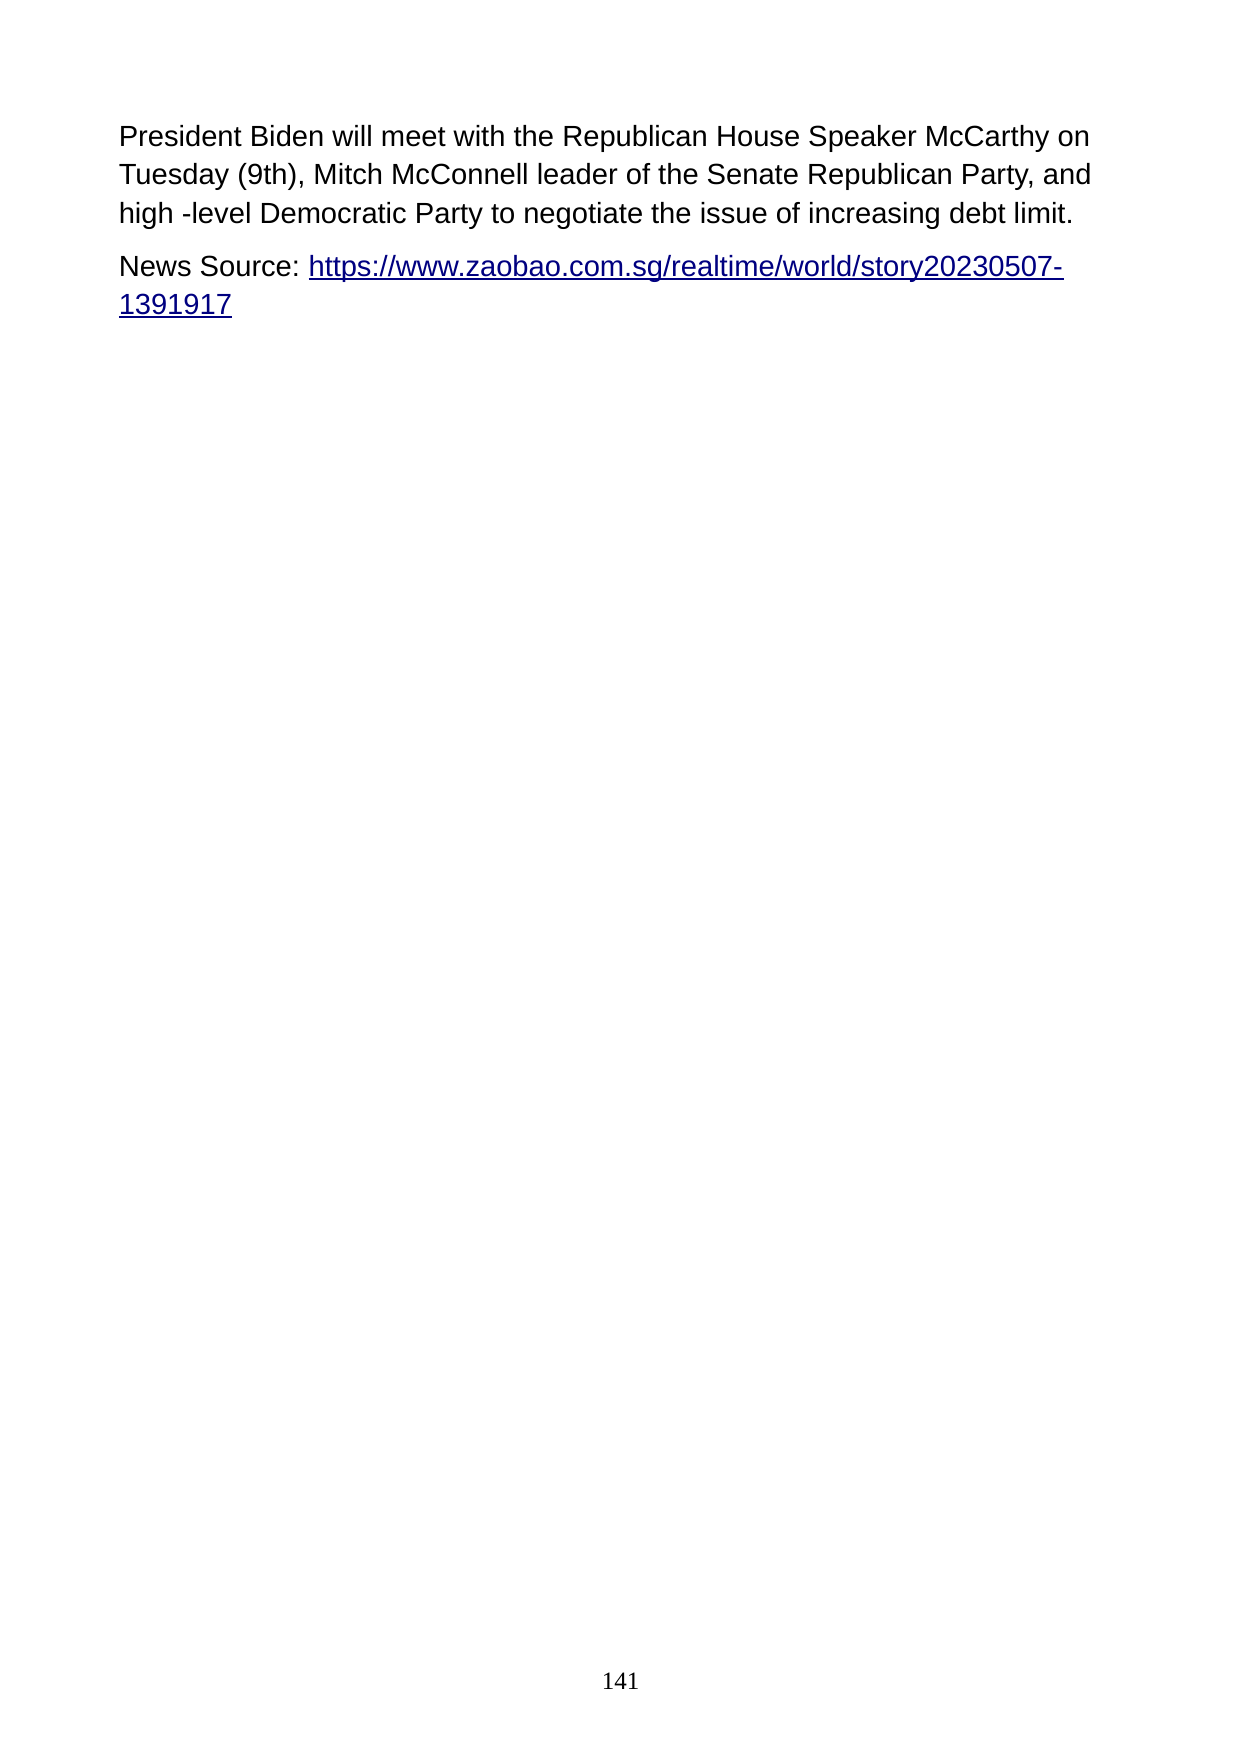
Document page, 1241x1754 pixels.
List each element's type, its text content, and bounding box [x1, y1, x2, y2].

text News Source: https://www.zaobao.com.sg/realtime/world/story20230507-1391917 [118, 249, 1122, 321]
text President Biden will meet with the Republican House Speaker McCarthy on Tuesday (9th), Mitch McConnell leader of the Senate Republican Party, and high -level Democratic Party to negotiate the issue of increasing debt limit. [118, 118, 1122, 229]
